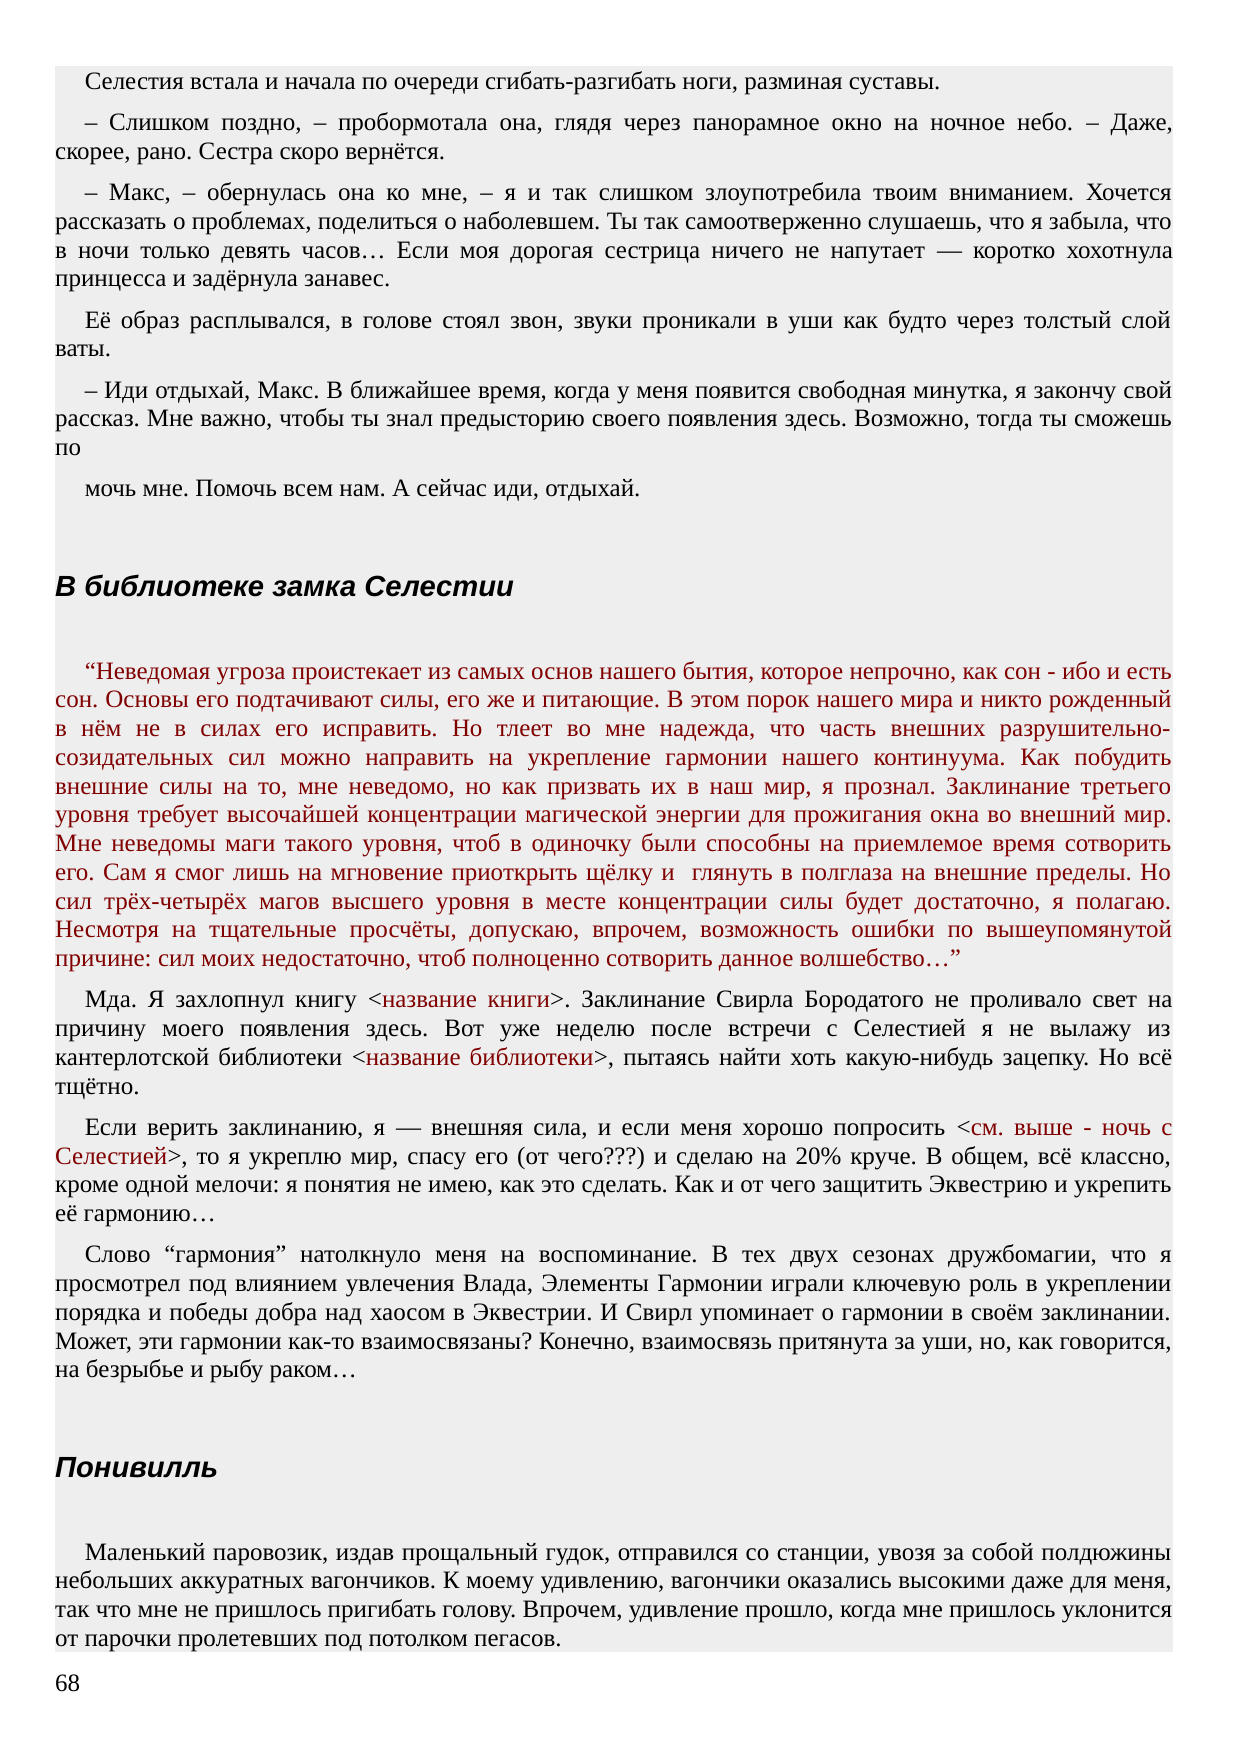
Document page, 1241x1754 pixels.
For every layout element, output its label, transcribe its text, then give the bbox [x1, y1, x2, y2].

text Если верить заклинанию, я — внешняя сила, и если меня хорошо попросить <см. выше - ночь с Селестией>, то я укреплю мир, спасу его (от чего???) и сделаю на 20% круче. В общем, всё классно, кроме одной мелочи: я понятия не имею, как это сделать. Как и от чего защитить Эквестрию и укрепить её гармонию… [55, 1112, 1173, 1227]
text “Неведомая угроза проистекает из самых основ нашего бытия, которое непрочно, как сон - ибо и есть сон. Основы его подтачивают силы, его же и питающие. В этом порок нашего мира и никто рожденный в нём не в силах его исправить. Но тлеет во мне надежда, что часть внешних разрушительно-созидательных сил можно направить на укрепление гармонии нашего континуума. Как побудить внешние силы на то, мне неведомо, но как призвать их в наш мир, я прознал. Заклинание третьего уровня требует высочайшей концентрации магической энергии для прожигания окна во внешний мир. Мне неведомы маги такого уровня, чтоб в одиночку были способны на приемлемое время сотворить его. Сам я смог лишь на мгновение приоткрыть щёлку и глянуть в полглаза на внешние пределы. Но сил трёх-четырёх магов высшего уровня в месте концентрации силы будет достаточно, я полагаю. Несмотря на тщательные просчёты, допускаю, впрочем, возможность ошибки по вышеупомянутой причине: сил моих недостаточно, чтоб полноценно сотворить данное волшебство…” [55, 656, 1173, 972]
text – Иди отдыхай, Макс. В ближайшее время, когда у меня появится свободная минутка, я закончу свой рассказ. Мне важно, чтобы ты знал предысторию своего появления здесь. Возможно, тогда ты сможешь по [55, 375, 1173, 461]
text – Макс, – обернулась она ко мне, – я и так слишком злоупотребила твоим вниманием. Хочется рассказать о проблемах, поделиться о наболевшем. Ты так самоотверженно слушаешь, что я забыла, что в ночи только девять часов… Если моя дорогая сестрица ничего не напутает — коротко хохотнула принцесса и задёрнула занавес. [55, 177, 1173, 292]
text Её образ расплывался, в голове стоял звон, звуки проникали в уши как будто через толстый слой ваты. [55, 305, 1173, 362]
text Маленький паровозик, издав прощальный гудок, отправился со станции, увозя за собой полдюжины небольших аккуратных вагончиков. К моему удивлению, вагончики оказались высокими даже для меня, так что мне не пришлось пригибать голову. Впрочем, удивление прошло, когда мне пришлось уклонится от парочки пролетевших под потолком пегасов. [55, 1537, 1173, 1652]
text – Слишком поздно, – пробормотала она, глядя через панорамное окно на ночное небо. – Даже, скорее, рано. Сестра скоро вернётся. [55, 107, 1173, 165]
subtitle В библиотеке замка Селестии [55, 568, 1173, 602]
text Селестия встала и начала по очереди сгибать-разгибать ноги, разминая суставы. [55, 66, 1173, 95]
text Слово “гармония” натолкнуло меня на воспоминание. В тех двух сезонах дружбомагии, что я просмотрел под влиянием увлечения Влада, Элементы Гармонии играли ключевую роль в укреплении порядка и победы добра над хаосом в Эквестрии. И Свирл упоминает о гармонии в своём заклинании. Может, эти гармонии как-то взаимосвязаны? Конечно, взаимосвязь притянута за уши, но, как говорится, на безрыбье и рыбу раком… [55, 1239, 1173, 1383]
text Мда. Я захлопнул книгу <название книги>. Заклинание Свирла Бородатого не проливало свет на причину моего появления здесь. Вот уже неделю после встречи с Селестией я не вылажу из кантерлотской библиотеки <название библиотеки>, пытаясь найти хоть какую-нибудь зацепку. Но всё тщётно. [55, 984, 1173, 1099]
subtitle Понивилль [55, 1449, 1173, 1483]
text мочь мне. Помочь всем нам. А сейчас иди, отдыхай. [55, 473, 1173, 502]
